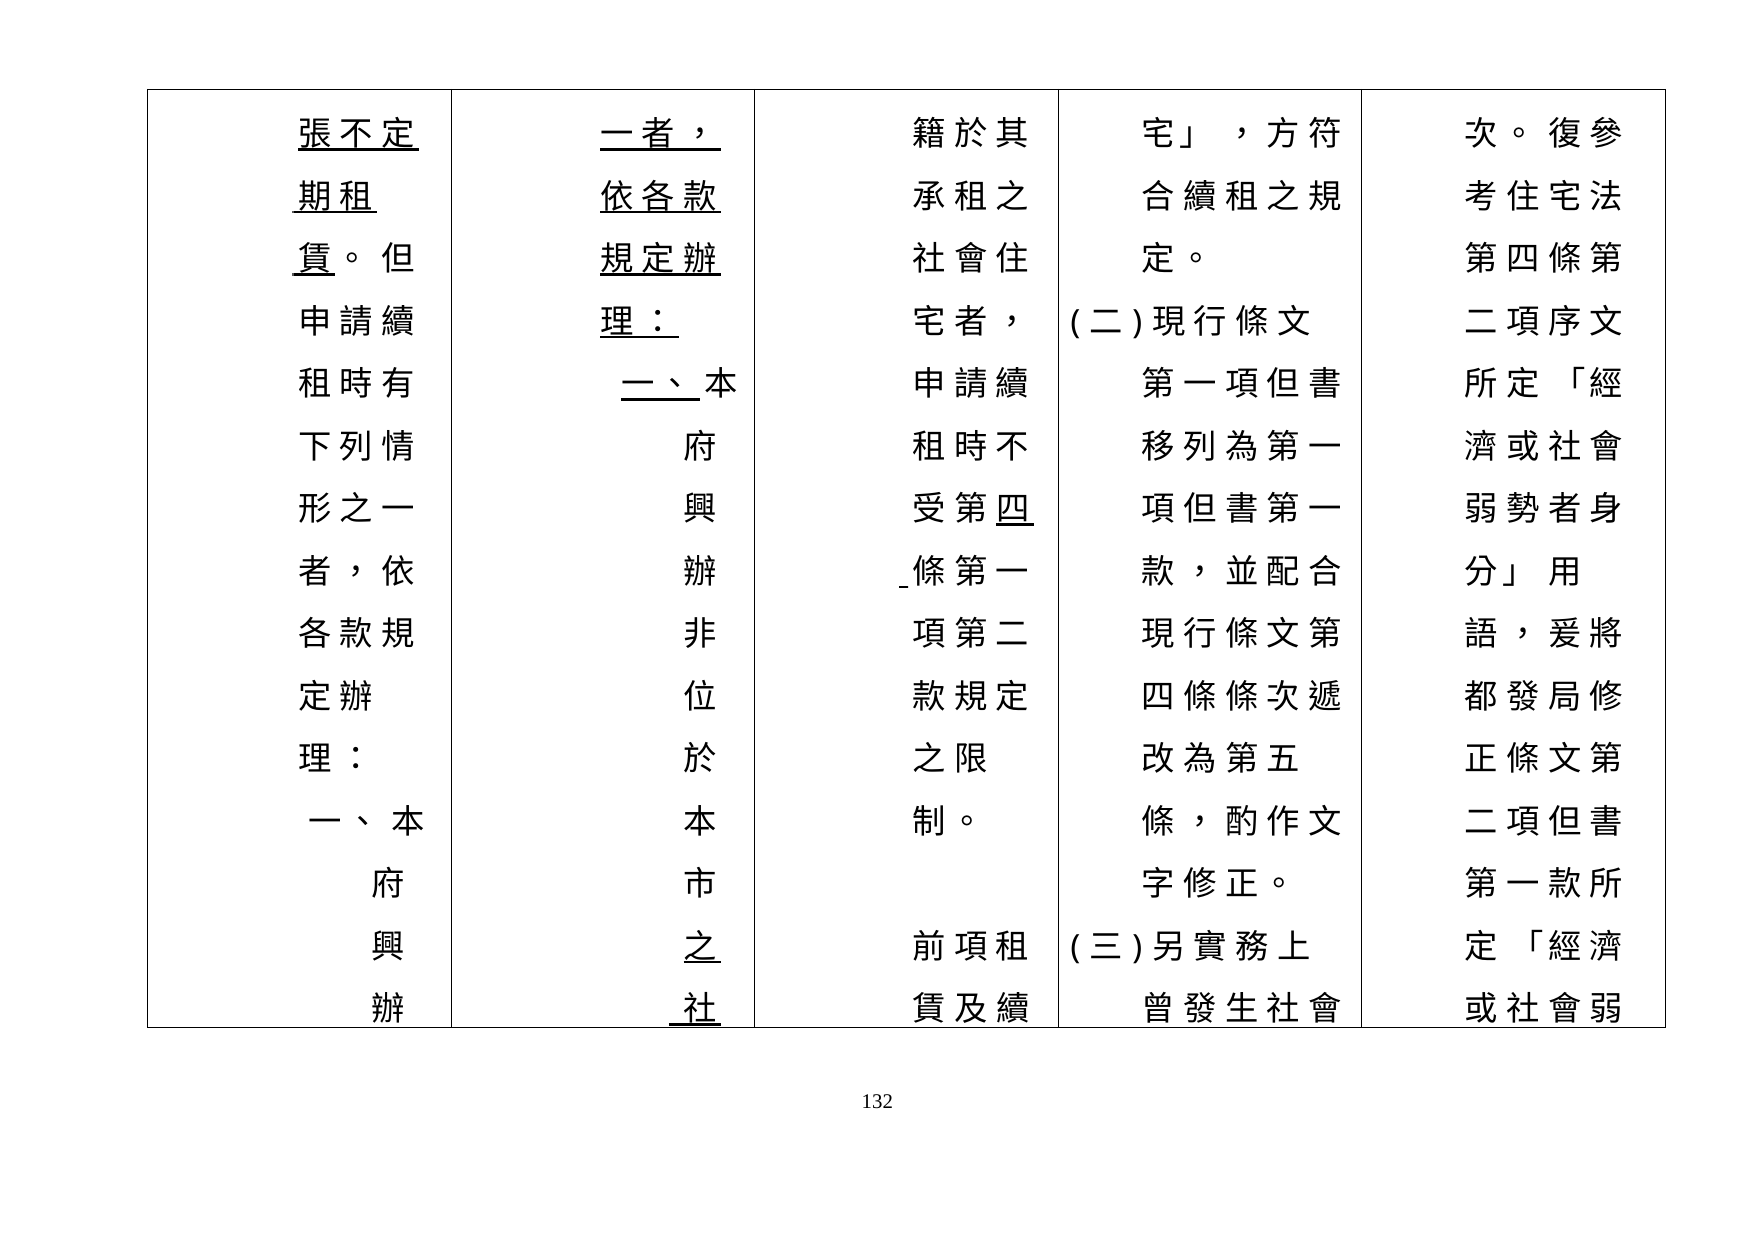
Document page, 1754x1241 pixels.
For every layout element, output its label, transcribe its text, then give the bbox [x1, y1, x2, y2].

table_cell 次。復參考住宅法第四條第二項序文所定「經濟或社會弱勢者身分」用語，爰將都發局修正條文第二項但書第一款所定「經濟或社會弱 [1362, 90, 1665, 1027]
table_cell 宅」，方符合續租之規定。 (二)現行條文第一項但書移列為第一項但書第一款，並配合現行條文第四條條次遞改為第五條，酌作文字修正。 (三)另實務上曾發生社會 [1059, 90, 1361, 1027]
table_cell 張不定期租賃。但申請續租時有下列情形之一者，依各款規定辦理： 一、本府興辦 [148, 90, 451, 1027]
table_cell 一者，依各款規定辦理： 一、本府興辦非位於本市之社 [452, 90, 754, 1027]
table_cell 籍於其承租之社會住宅者，申請續租時不受第四條第一項第二款規定之限制。 前項租賃及續 [755, 90, 1058, 1027]
